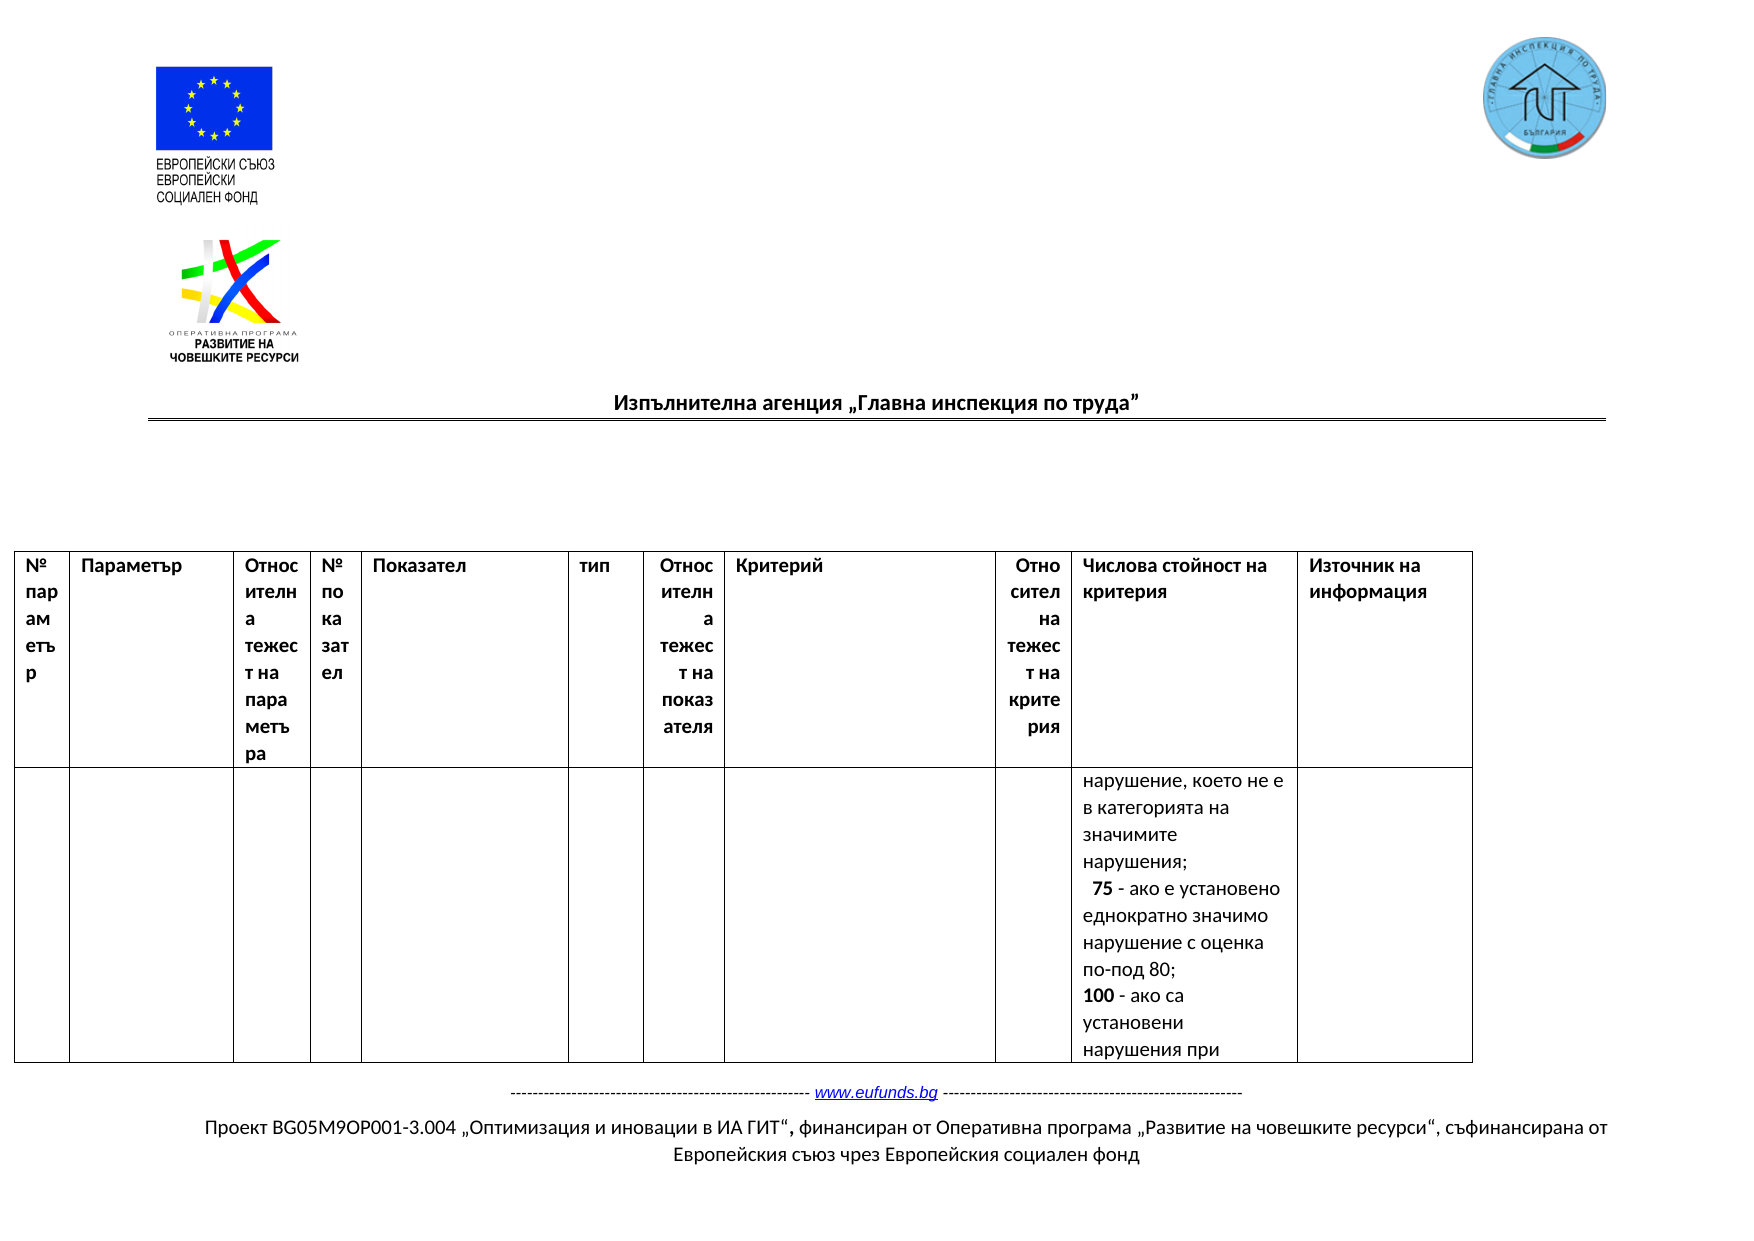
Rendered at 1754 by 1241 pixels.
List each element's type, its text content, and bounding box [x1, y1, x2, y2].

table_header Относителна тежест на критерия [996, 552, 1071, 767]
table_header Източник на информация [1298, 552, 1472, 767]
table_cell [1298, 768, 1472, 1062]
table_header тип [569, 552, 643, 767]
table_cell нарушение, което не е в категорията на значимите нарушения; 75 - ако е установено еднократно значимо нарушение с оценка по-под 80; 100 - ако са установени нарушения при [1072, 768, 1297, 1062]
table_header Относителна тежест на параметъра [234, 552, 310, 767]
table_cell [311, 768, 361, 1062]
table_cell [362, 768, 568, 1062]
table_header Числова стойност на критерия [1072, 552, 1297, 767]
table_cell [234, 768, 310, 1062]
table_cell [725, 768, 995, 1062]
table_cell [644, 768, 724, 1062]
table_header № параметър [15, 552, 69, 767]
table_header Относителна тежест на показателя [644, 552, 724, 767]
table_cell [70, 768, 233, 1062]
table_header Параметър [70, 552, 233, 767]
table_header № показател [311, 552, 361, 767]
table_header Показател [362, 552, 568, 767]
table_header Критерий [725, 552, 995, 767]
table_cell [15, 768, 69, 1062]
table_cell [569, 768, 643, 1062]
table_cell [996, 768, 1071, 1062]
